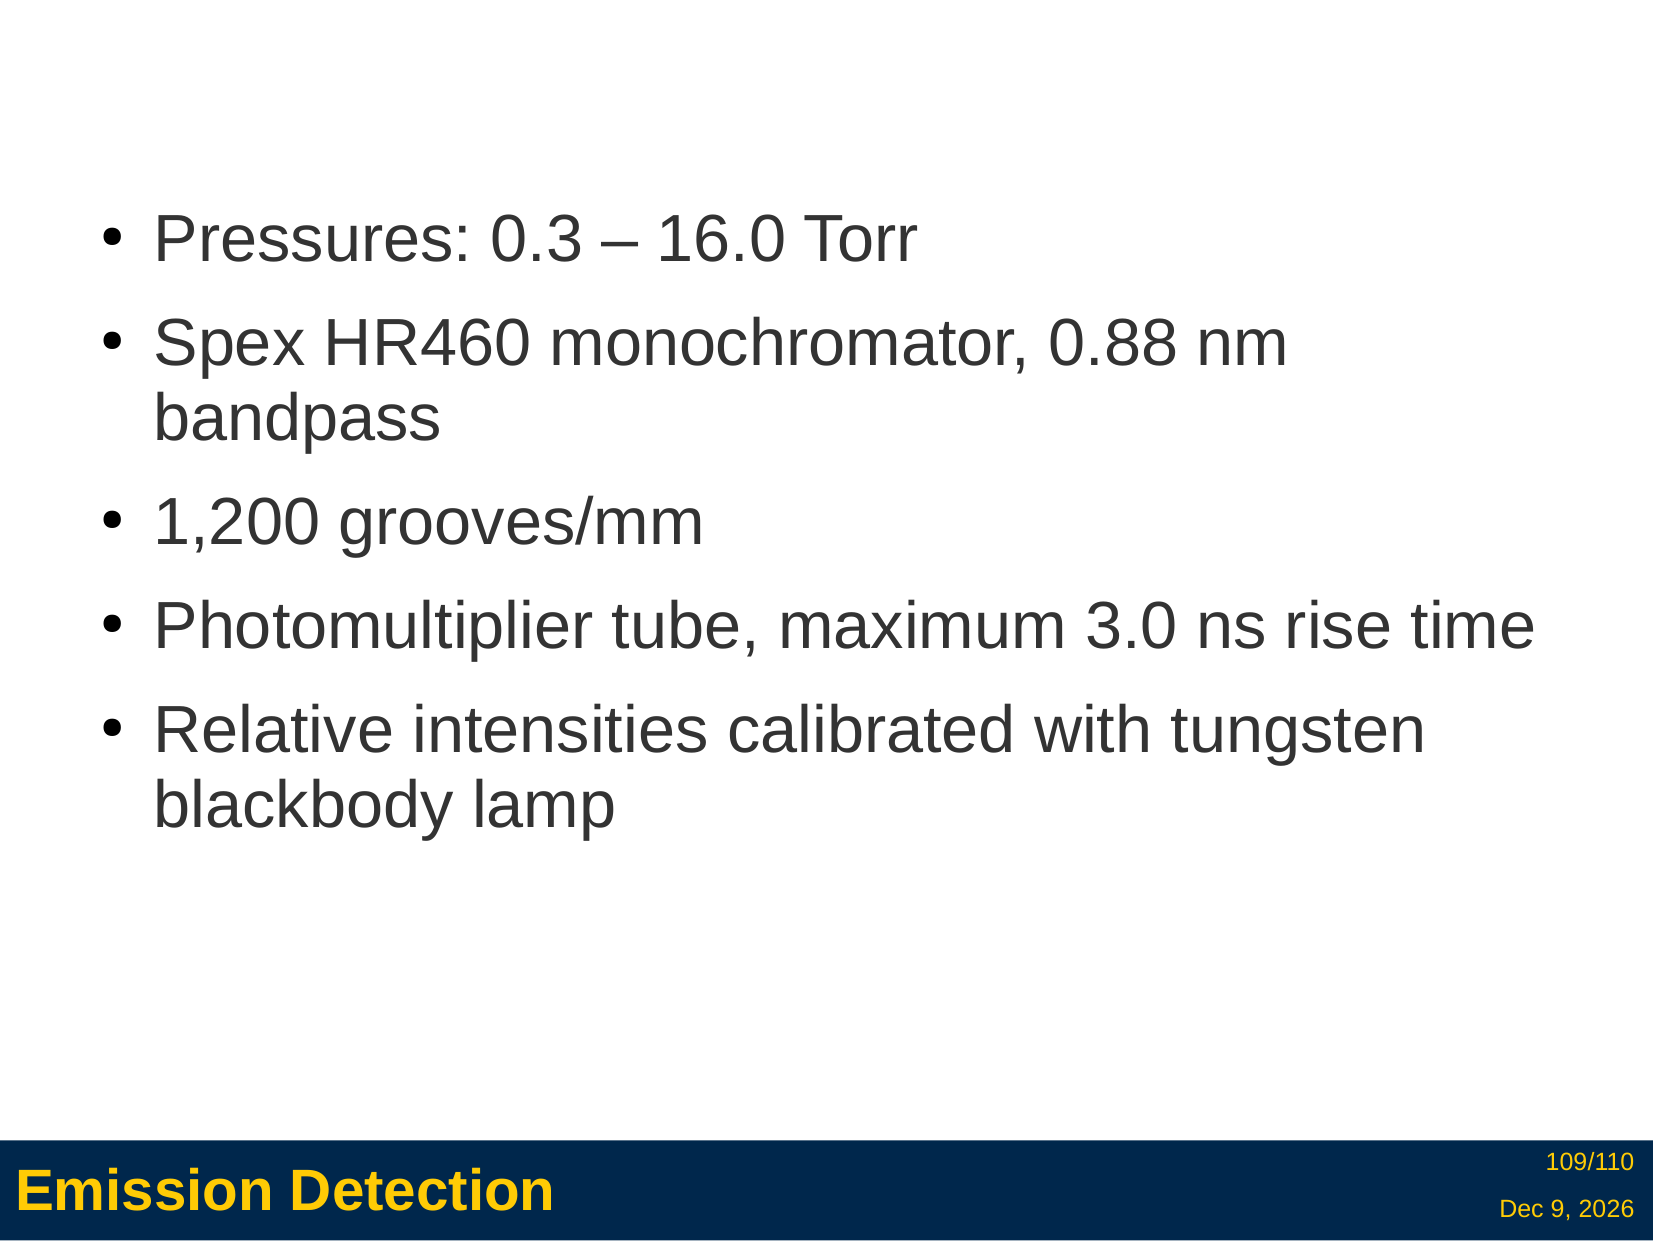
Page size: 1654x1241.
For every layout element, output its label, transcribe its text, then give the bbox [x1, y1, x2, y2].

title Emission Detection [14, 1140, 1380, 1241]
list Pressures: 0.3 – 16.0 Torr Spex HR460 monochromator, 0.88 nm bandpass 1,200 grooves/mm Photomultiplier tube, maximum 3.0 ns rise time Relative intensities calibrated with tungsten blackbody lamp [82, 75, 1571, 968]
